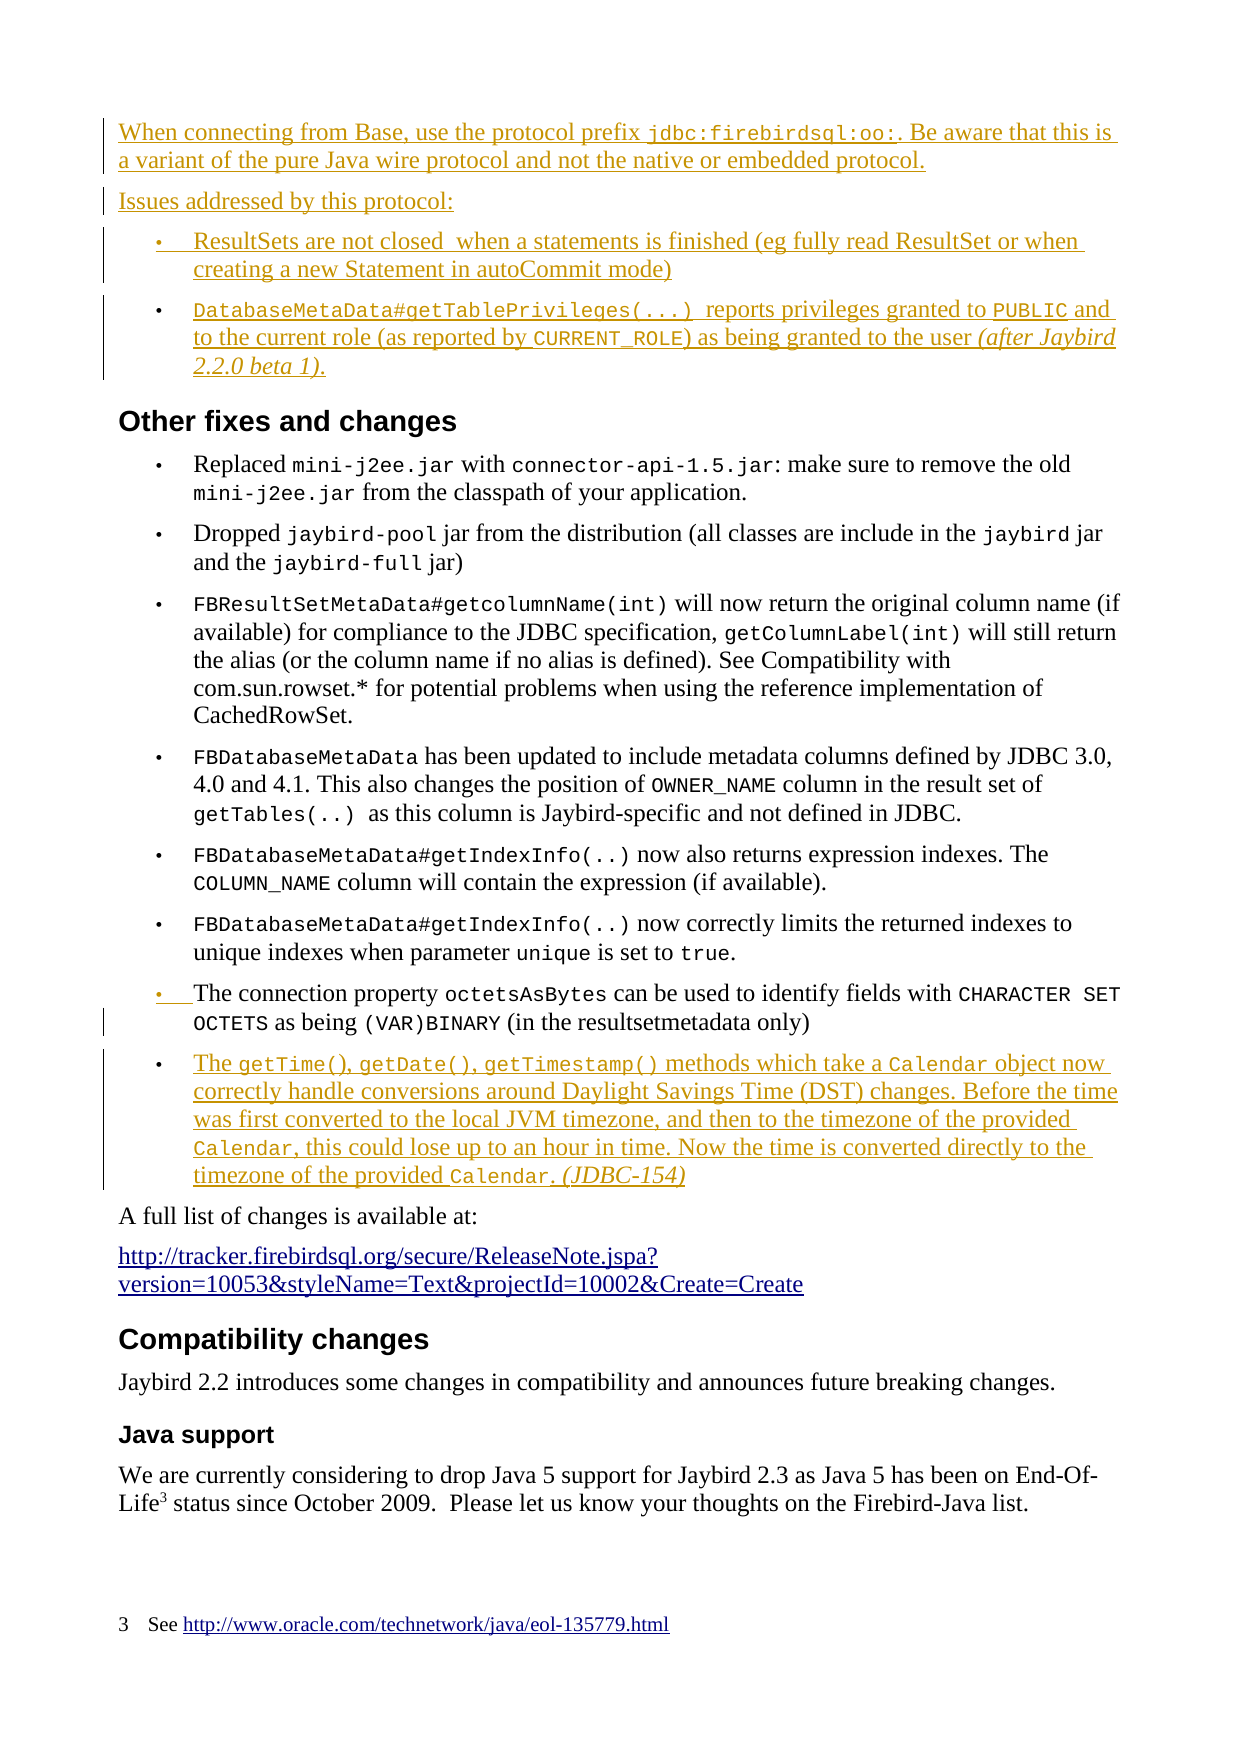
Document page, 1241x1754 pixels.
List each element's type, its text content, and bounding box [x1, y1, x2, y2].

text We are currently considering to drop Java 5 support for Jaybird 2.3 as Java 5 has been on End-Of-Life status since October 2009. Please let us know your thoughts on the Firebird-Java list. [118, 1461, 1122, 1517]
list DatabaseMetaData#getTablePrivileges(...) reports privileges granted to PUBLIC and to the current role (as reported by CURRENT_ROLE) as being granted to the user (after Jaybird 2.2.0 beta 1). [156, 295, 1122, 380]
list ResultSets are not closed when a statements is finished (eg fully read ResultSet or when creating a new Statement in autoCommit mode) [156, 227, 1122, 282]
list Replaced mini-j2ee.jar with connector-api-1.5.jar: make sure to remove the old mini-j2ee.jar from the classpath of your application. [156, 450, 1122, 507]
list FBResultSetMetaData#getcolumnName(int) will now return the original column name (if available) for compliance to the JDBC specification, getColumnLabel(int) will still return the alias (or the column name if no alias is defined). See Compatibility with com.sun.rowset.* for potential problems when using the reference implementation of CachedRowSet. [156, 589, 1122, 729]
subtitle Compatibility changes [118, 1323, 1122, 1356]
subtitle Java support [118, 1421, 1122, 1449]
list The connection property octetsAsBytes can be used to identify fields with CHARACTER SET OCTETS as being (VAR)BINARY (in the resultsetmetadata only) [156, 979, 1122, 1036]
list The getTime(), getDate(), getTimestamp() methods which take a Calendar object now correctly handle conversions around Daylight Savings Time (DST) changes. Before the time was first converted to the local JVM timezone, and then to the timezone of the provided Calendar, this could lose up to an hour in time. Now the time is converted directly to the timezone of the provided Calendar. (JDBC-154) [156, 1049, 1122, 1190]
list FBDatabaseMetaData#getIndexInfo(..) now correctly limits the returned indexes to unique indexes when parameter unique is set to true. [156, 909, 1122, 967]
list FBDatabaseMetaData#getIndexInfo(..) now also returns expression indexes. The COLUMN_NAME column will contain the expression (if available). [156, 840, 1122, 897]
text Jaybird 2.2 introduces some changes in compatibility and announces future breaking changes. [118, 1368, 1122, 1396]
list FBDatabaseMetaData has been updated to include metadata columns defined by JDBC 3.0, 4.0 and 4.1. This also changes the position of OWNER_NAME column in the result set of getTables(..) as this column is Jaybird-specific and not defined in JDBC. [156, 742, 1122, 827]
text When connecting from Base, use the protocol prefix jdbc:firebirdsql:oo:. Be aware that this is a variant of the pure Java wire protocol and not the native or embedded protocol. [118, 118, 1122, 174]
text http://tracker.firebirdsql.org/secure/ReleaseNote.jspa?version=10053&styleName=Text&projectId=10002&Create=Create [118, 1242, 1122, 1298]
text A full list of changes is available at: [118, 1202, 1122, 1230]
text See http://www.oracle.com/technetwork/java/eol-135779.html [118, 1613, 1122, 1636]
text Issues addressed by this protocol: [118, 187, 1122, 214]
list Dropped jaybird-pool jar from the distribution (all classes are include in the jaybird jar and the jaybird-full jar) [156, 519, 1122, 577]
subtitle Other fixes and changes [118, 405, 1122, 437]
